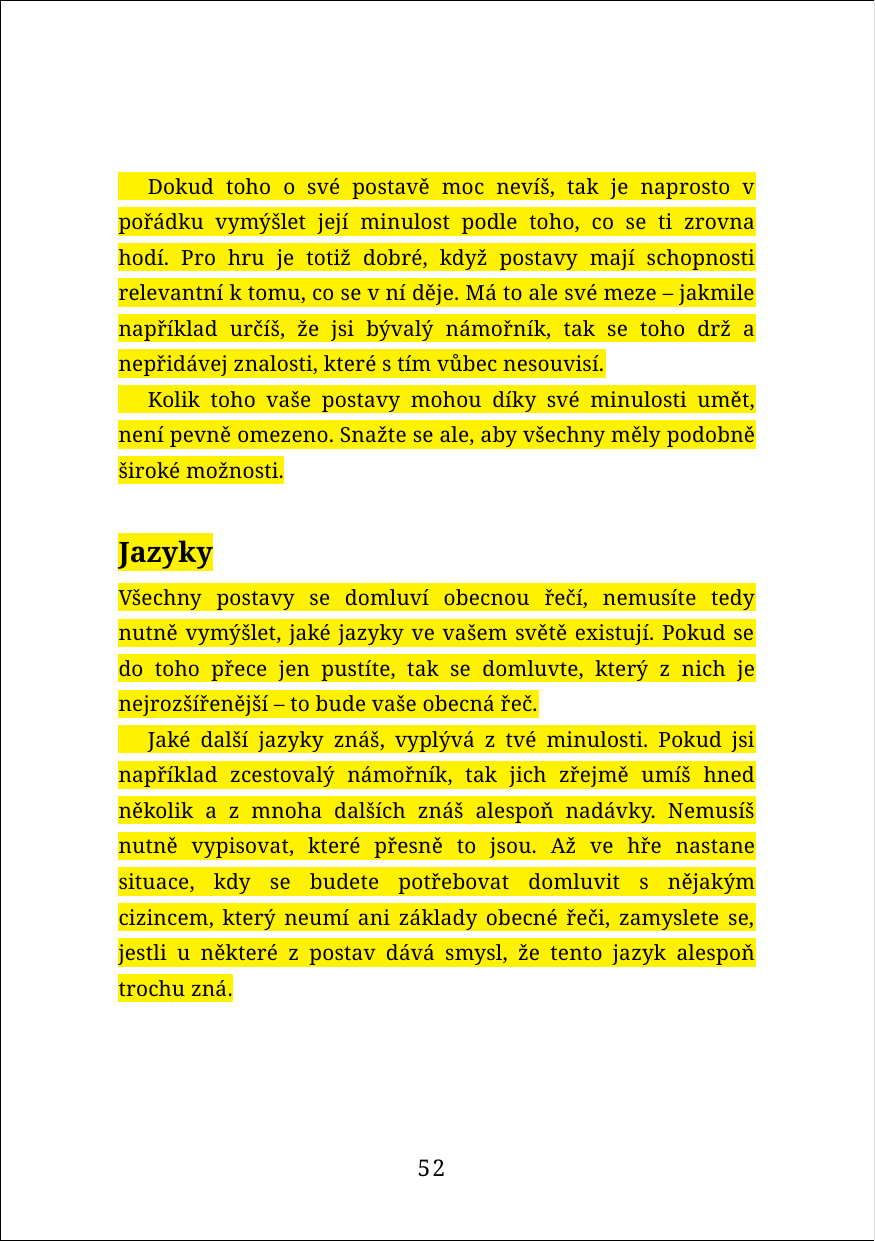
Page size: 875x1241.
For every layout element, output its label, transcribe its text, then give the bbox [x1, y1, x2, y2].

text Všechny postavy se domluví obecnou řečí, nemusíte tedy nutně vymýšlet, jaké jazyky ve vašem světě existují. Pokud se do toho přece jen pustíte, tak se domluvte, který z nich je nejrozšířenější – to bude vaše obecná řeč. Jaké další jazyky znáš, vyplývá z tvé minulosti. Pokud jsi například zcestovalý námořník, tak jich zřejmě umíš hned několik a z mnoha dalších znáš alespoň nadávky. Nemusíš nutně vypisovat, které přesně to jsou. Až ve hře nastane situace, kdy se budete potřebovat domluvit s nějakým cizincem, který neumí ani základy obecné řeči, zamyslete se, jestli u některé z postav dává smysl, že tento jazyk alespoň trochu zná. [118, 583, 756, 1002]
text Dokud toho o své postavě moc nevíš, tak je naprosto v pořádku vymýšlet její minulost podle toho, co se ti zrovna hodí. Pro hru je totiž dobré, když postavy mají schopnosti relevantní k tomu, co se v ní děje. Má to ale své meze – jakmile například určíš, že jsi bývalý námořník, tak se toho drž a nepřidávej znalosti, které s tím vůbec nesouvisí. Kolik toho vaše postavy mohou díky své minulosti umět, není pevně omezeno. Snažte se ale, aby všechny měly podobně široké možnosti. [118, 172, 756, 484]
subtitle Jazyky [118, 533, 756, 571]
